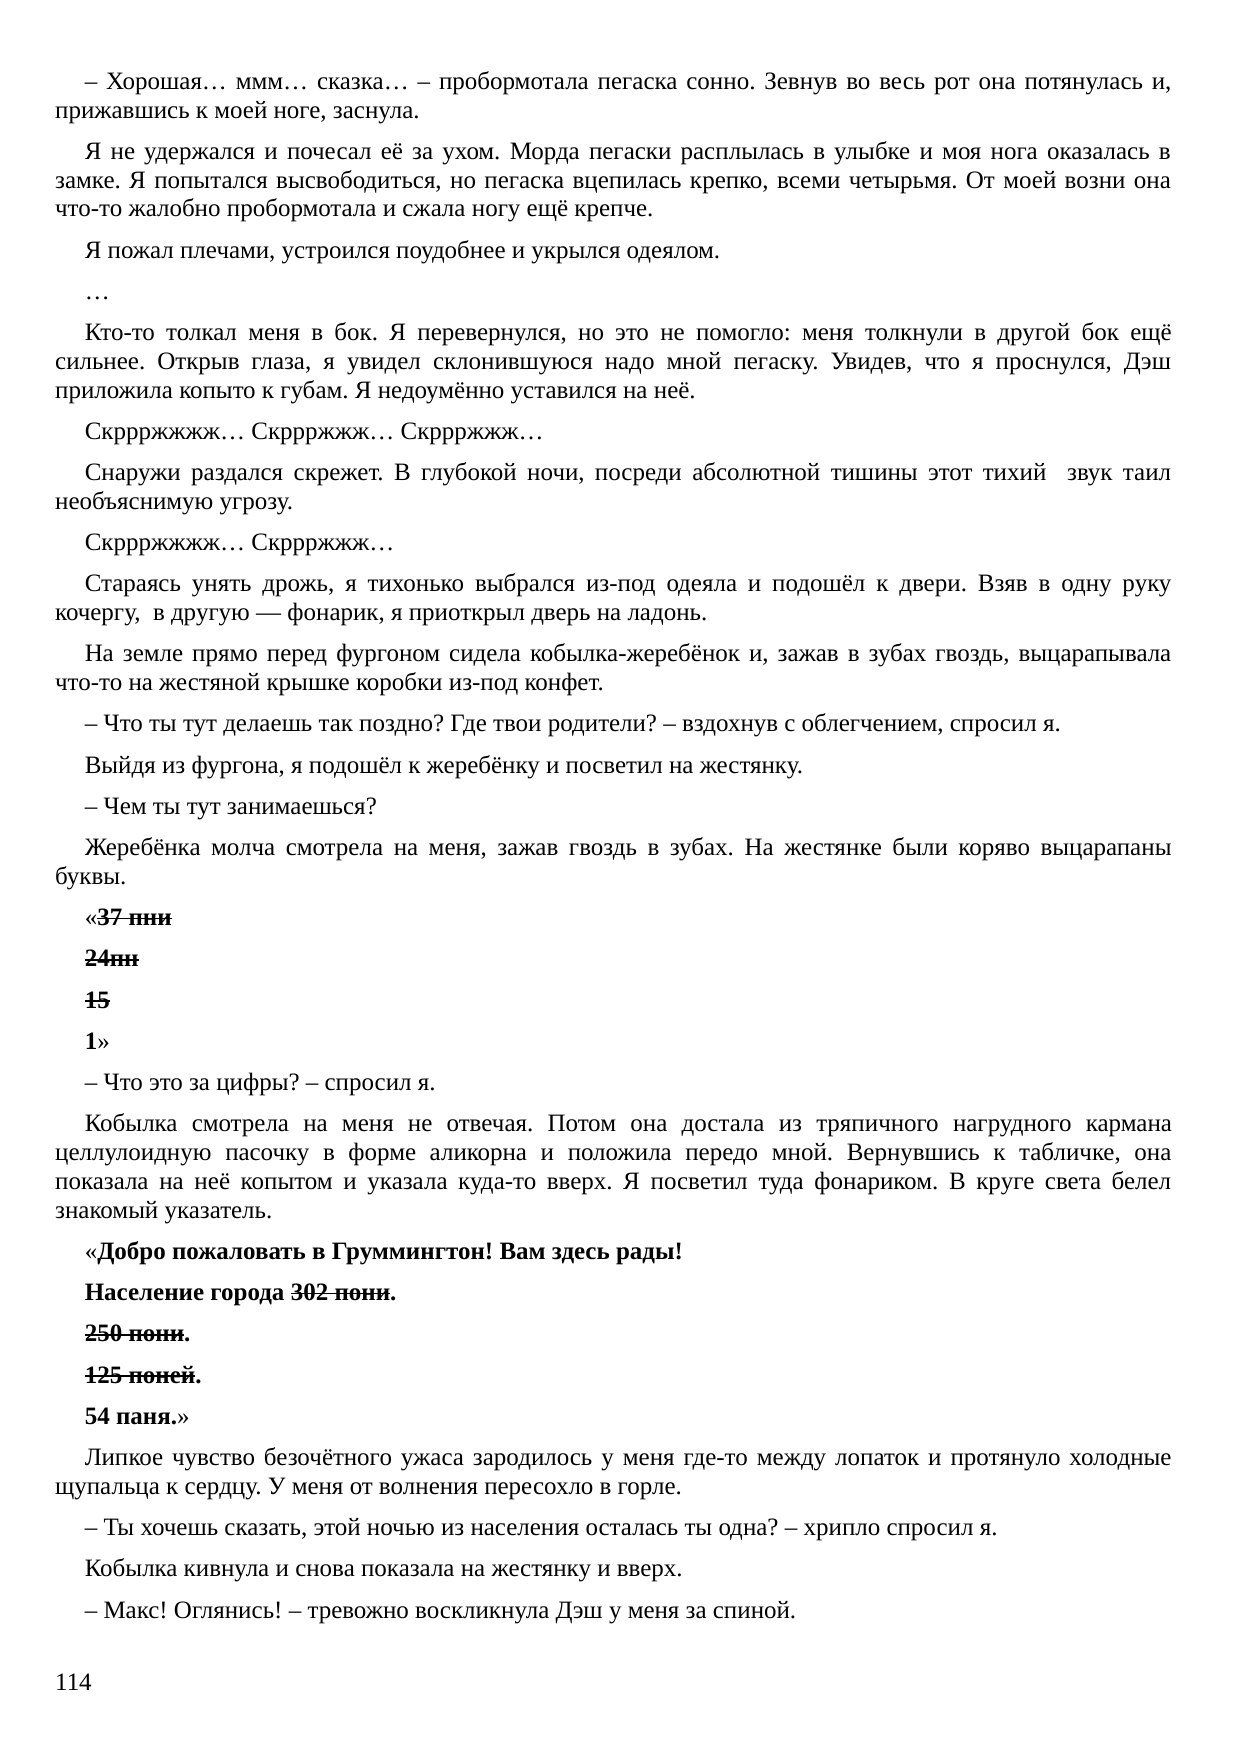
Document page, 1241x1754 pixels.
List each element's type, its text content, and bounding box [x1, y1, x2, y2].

text – Макс! Оглянись! – тревожно воскликнула Дэш у меня за спиной. [55, 1595, 1173, 1623]
text Скррржжжж… Скррржжж… [55, 527, 1173, 556]
text Кто-то толкал меня в бок. Я перевернулся, но это не помогло: меня толкнули в другой бок ещё сильнее. Открыв глаза, я увидел склонившуюся надо мной пегаску. Увидев, что я проснулся, Дэш приложила копыто к губам. Я недоумённо уставился на неё. [55, 317, 1173, 403]
text – Что ты тут делаешь так поздно? Где твои родители? – вздохнув с облегчением, спросил я. [55, 708, 1173, 737]
text Стараясь унять дрожь, я тихонько выбрался из-под одеяла и подошёл к двери. Взяв в одну руку кочергу, в другую — фонарик, я приоткрыл дверь на ладонь. [55, 568, 1173, 626]
text 1» [55, 1026, 1173, 1055]
text 250 пони. [55, 1318, 1173, 1347]
text Жеребёнка молча смотрела на меня, зажав гвоздь в зубах. На жестянке были коряво выцарапаны буквы. [55, 832, 1173, 890]
text На земле прямо перед фургоном сидела кобылка-жеребёнок и, зажав в зубах гвоздь, выцарапывала что-то на жестяной крышке коробки из-под конфет. [55, 638, 1173, 696]
text Снаружи раздался скрежет. В глубокой ночи, посреди абсолютной тишины этот тихий звук таил необъяснимую угрозу. [55, 457, 1173, 515]
text Кобылка смотрела на меня не отвечая. Потом она достала из тряпичного нагрудного кармана целлулоидную пасочку в форме аликорна и положила передо мной. Вернувшись к табличке, она показала на неё копытом и указала куда-то вверх. Я посветил туда фонариком. В круге света белел знакомый указатель. [55, 1108, 1173, 1223]
text Липкое чувство безочётного ужаса зародилось у меня где-то между лопаток и протянуло холодные щупальца к сердцу. У меня от волнения пересохло в горле. [55, 1442, 1173, 1500]
text Выйдя из фургона, я подошёл к жеребёнку и посветил на жестянку. [55, 750, 1173, 778]
text Я не удержался и почесал её за ухом. Морда пегаски расплылась в улыбке и моя нога оказалась в замке. Я попытался высвободиться, но пегаска вцепилась крепко, всеми четырьмя. От моей возни она что-то жалобно пробормотала и сжала ногу ещё крепче. [55, 136, 1173, 222]
text 54 паня.» [55, 1401, 1173, 1430]
text 15 [55, 985, 1173, 1013]
text Я пожал плечами, устроился поудобнее и укрылся одеялом. [55, 235, 1173, 263]
text «Добро пожаловать в Груммингтон! Вам здесь рады! [55, 1236, 1173, 1265]
text – Чем ты тут занимаешься? [55, 791, 1173, 820]
text Кобылка кивнула и снова показала на жестянку и вверх. [55, 1553, 1173, 1582]
text «37 пни [55, 902, 1173, 931]
text 24пн [55, 943, 1173, 972]
text 125 поней. [55, 1360, 1173, 1388]
text – Что это за цифры? – спросил я. [55, 1067, 1173, 1096]
text Население города 302 пони. [55, 1277, 1173, 1306]
text Скррржжжж… Скррржжж… Скррржжж… [55, 416, 1173, 445]
text … [55, 276, 1173, 305]
text – Ты хочешь сказать, этой ночью из населения осталась ты одна? – хрипло спросил я. [55, 1512, 1173, 1541]
text – Хорошая… ммм… сказка… – пробормотала пегаска сонно. Зевнув во весь рот она потянулась и, прижавшись к моей ноге, заснула. [55, 66, 1173, 123]
